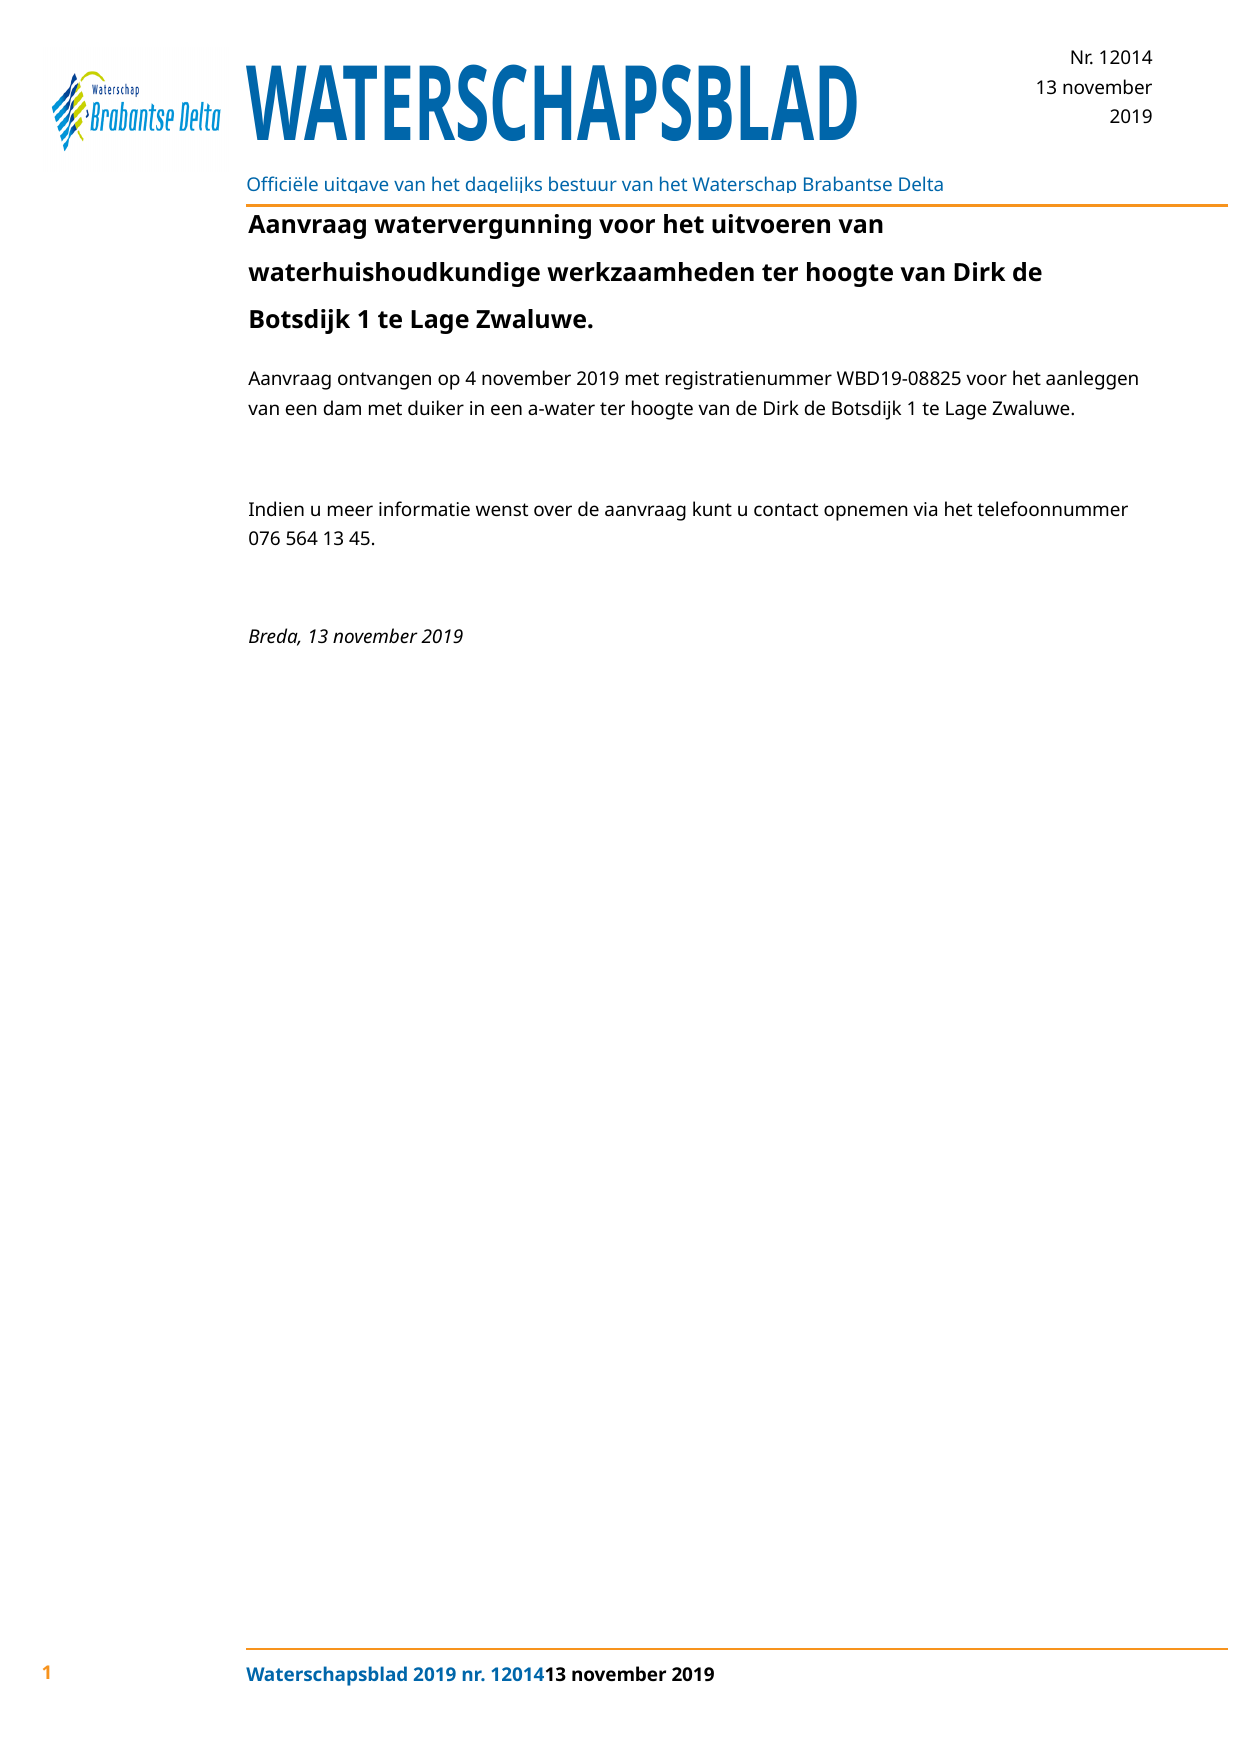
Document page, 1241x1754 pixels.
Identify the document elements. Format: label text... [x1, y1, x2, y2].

picture [41, 47, 231, 172]
text Indien u meer informatie wenst over de aanvraag kunt u contact opnemen via het telefoonnummer 076 564 13 45. [248, 496, 1152, 551]
text Aanvraag watervergunning voor het uitvoeren van waterhuishoudkundige werkzaamheden ter hoogte van Dirk de Botsdijk 1 te Lage Zwaluwe. [248, 207, 1152, 336]
text Aanvraag ontvangen op 4 november 2019 met registratienummer WBD19-08825 voor het aanleggen van een dam met duiker in een a-water ter hoogte van de Dirk de Botsdijk 1 te Lage Zwaluwe. [248, 366, 1152, 421]
text Breda, 13 november 2019 [248, 624, 1152, 649]
